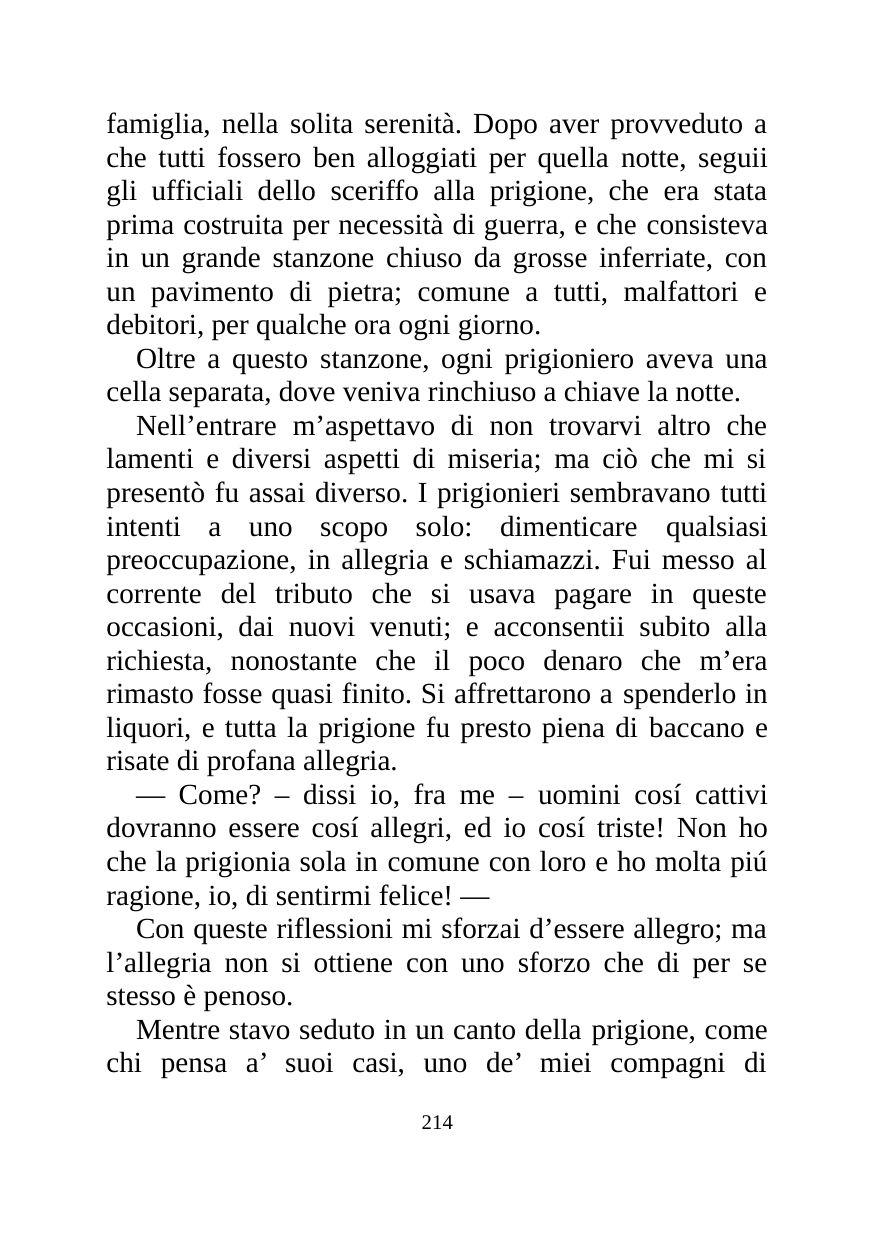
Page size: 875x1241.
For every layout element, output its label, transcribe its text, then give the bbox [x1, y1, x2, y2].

text famiglia, nella solita serenità. Dopo aver provveduto a che tutti fossero ben alloggiati per quella notte, seguii gli ufficiali dello sceriffo alla prigione, che era stata prima costruita per necessità di guerra, e che consisteva in un grande stanzone chiuso da grosse inferriate, con un pavimento di pietra; comune a tutti, malfattori e debitori, per qualche ora ogni giorno. [106, 106, 768, 341]
text Con queste riflessioni mi sforzai d’essere allegro; ma l’allegria non si ottiene con uno sforzo che di per se stesso è penoso. [106, 911, 768, 1012]
text — Come? ‒ dissi io, fra me ‒ uomini cosí cattivi dovranno essere cosí allegri, ed io cosí triste! Non ho che la prigionia sola in comune con loro e ho molta piú ragione, io, di sentirmi felice! — [106, 777, 768, 911]
text Oltre a questo stanzone, ogni prigioniero aveva una cella separata, dove veniva rinchiuso a chiave la notte. [106, 341, 768, 408]
text Nell’entrare m’aspettavo di non trovarvi altro che lamenti e diversi aspetti di miseria; ma ciò che mi si presentò fu assai diverso. I prigionieri sembravano tutti intenti a uno scopo solo: dimenticare qualsiasi preoccupazione, in allegria e schiamazzi. Fui messo al corrente del tributo che si usava pagare in queste occasioni, dai nuovi venuti; e acconsentii subito alla richiesta, nonostante che il poco denaro che m’era rimasto fosse quasi finito. Si affrettarono a spenderlo in liquori, e tutta la prigione fu presto piena di baccano e risate di profana allegria. [106, 408, 768, 777]
text Mentre stavo seduto in un canto della prigione, come chi pensa a’ suoi casi, uno de’ miei compagni di [106, 1012, 768, 1079]
